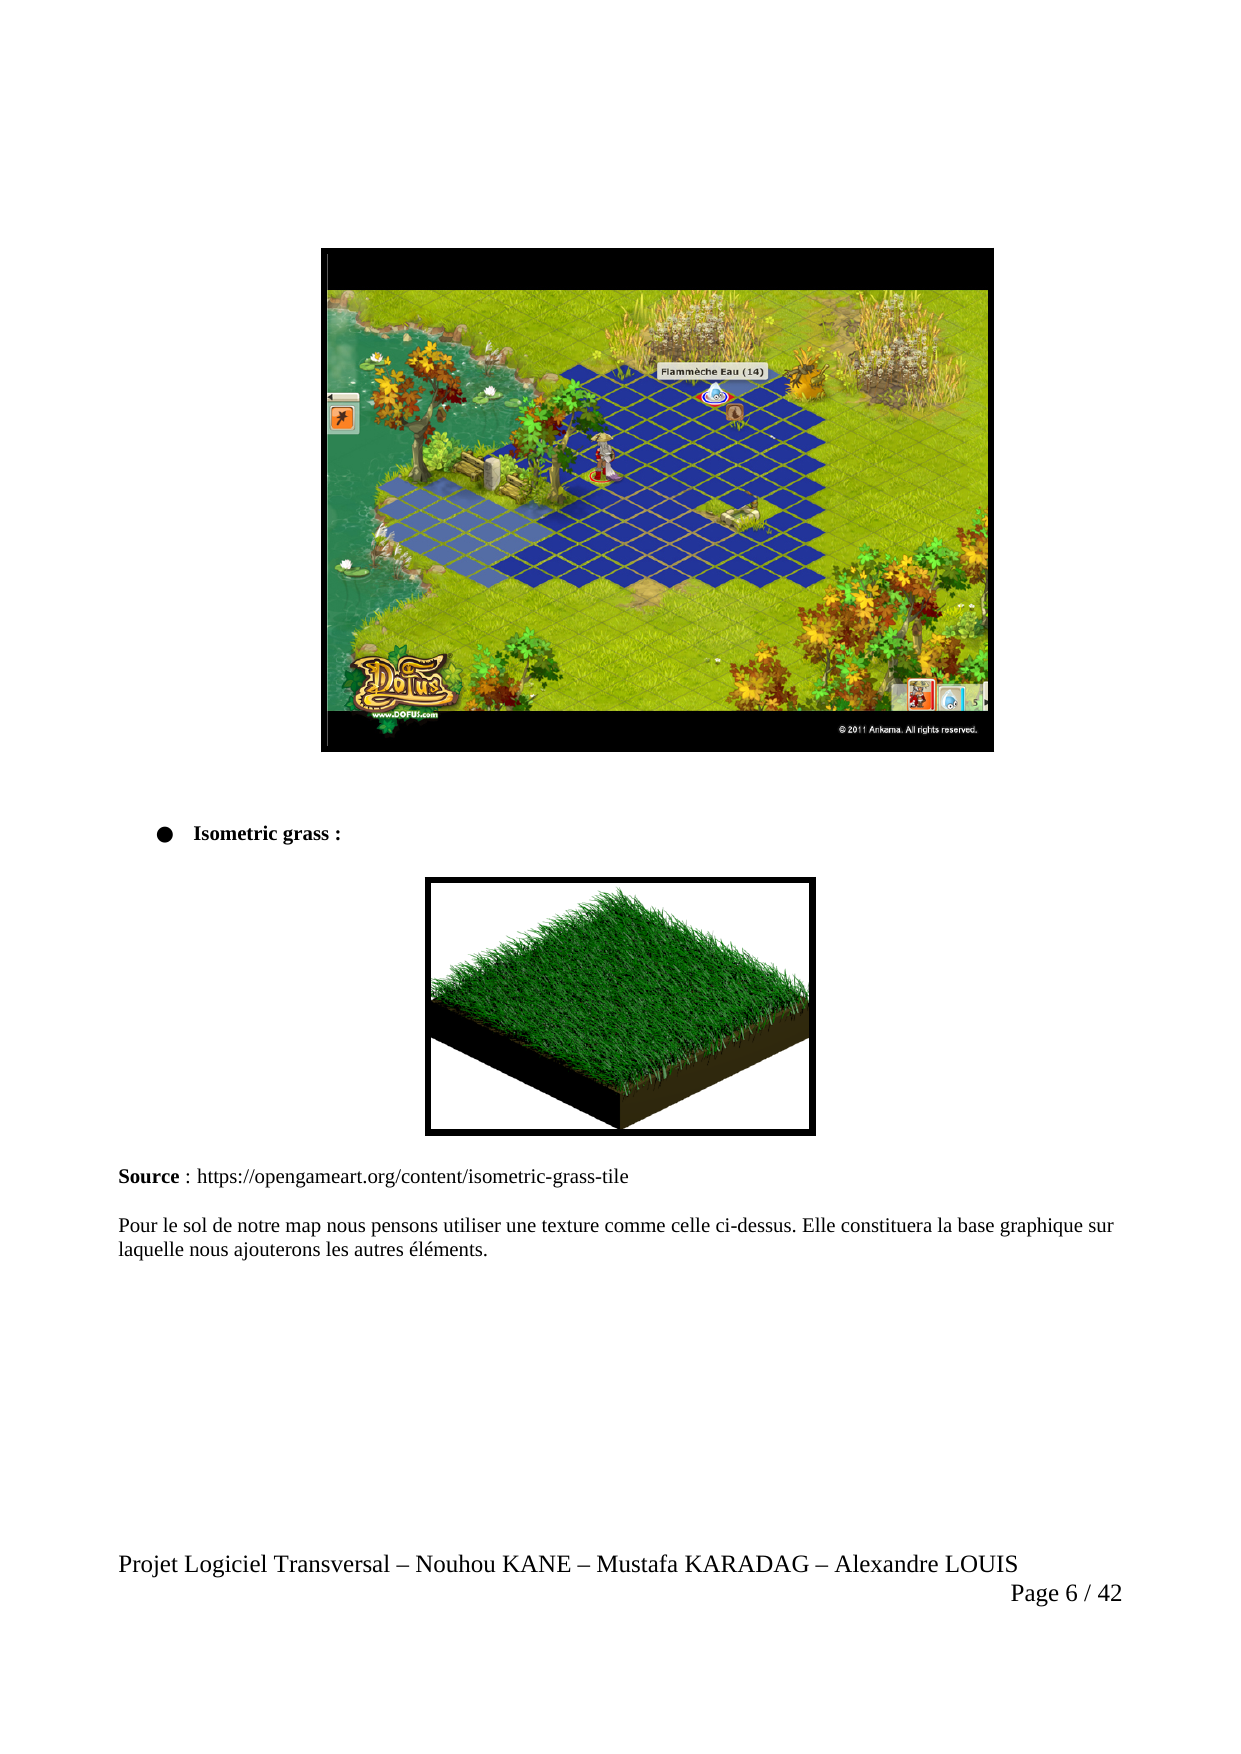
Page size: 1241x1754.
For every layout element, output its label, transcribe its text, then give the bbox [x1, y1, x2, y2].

text Source : https://opengameart.org/content/isometric-grass-tile [118, 1160, 1122, 1188]
list Isometric grass : [156, 810, 1122, 853]
text Pour le sol de notre map nous pensons utiliser une texture comme celle ci-dessus. Elle constituera la base graphique sur laquelle nous ajouterons les autres éléments. [118, 1212, 1122, 1261]
